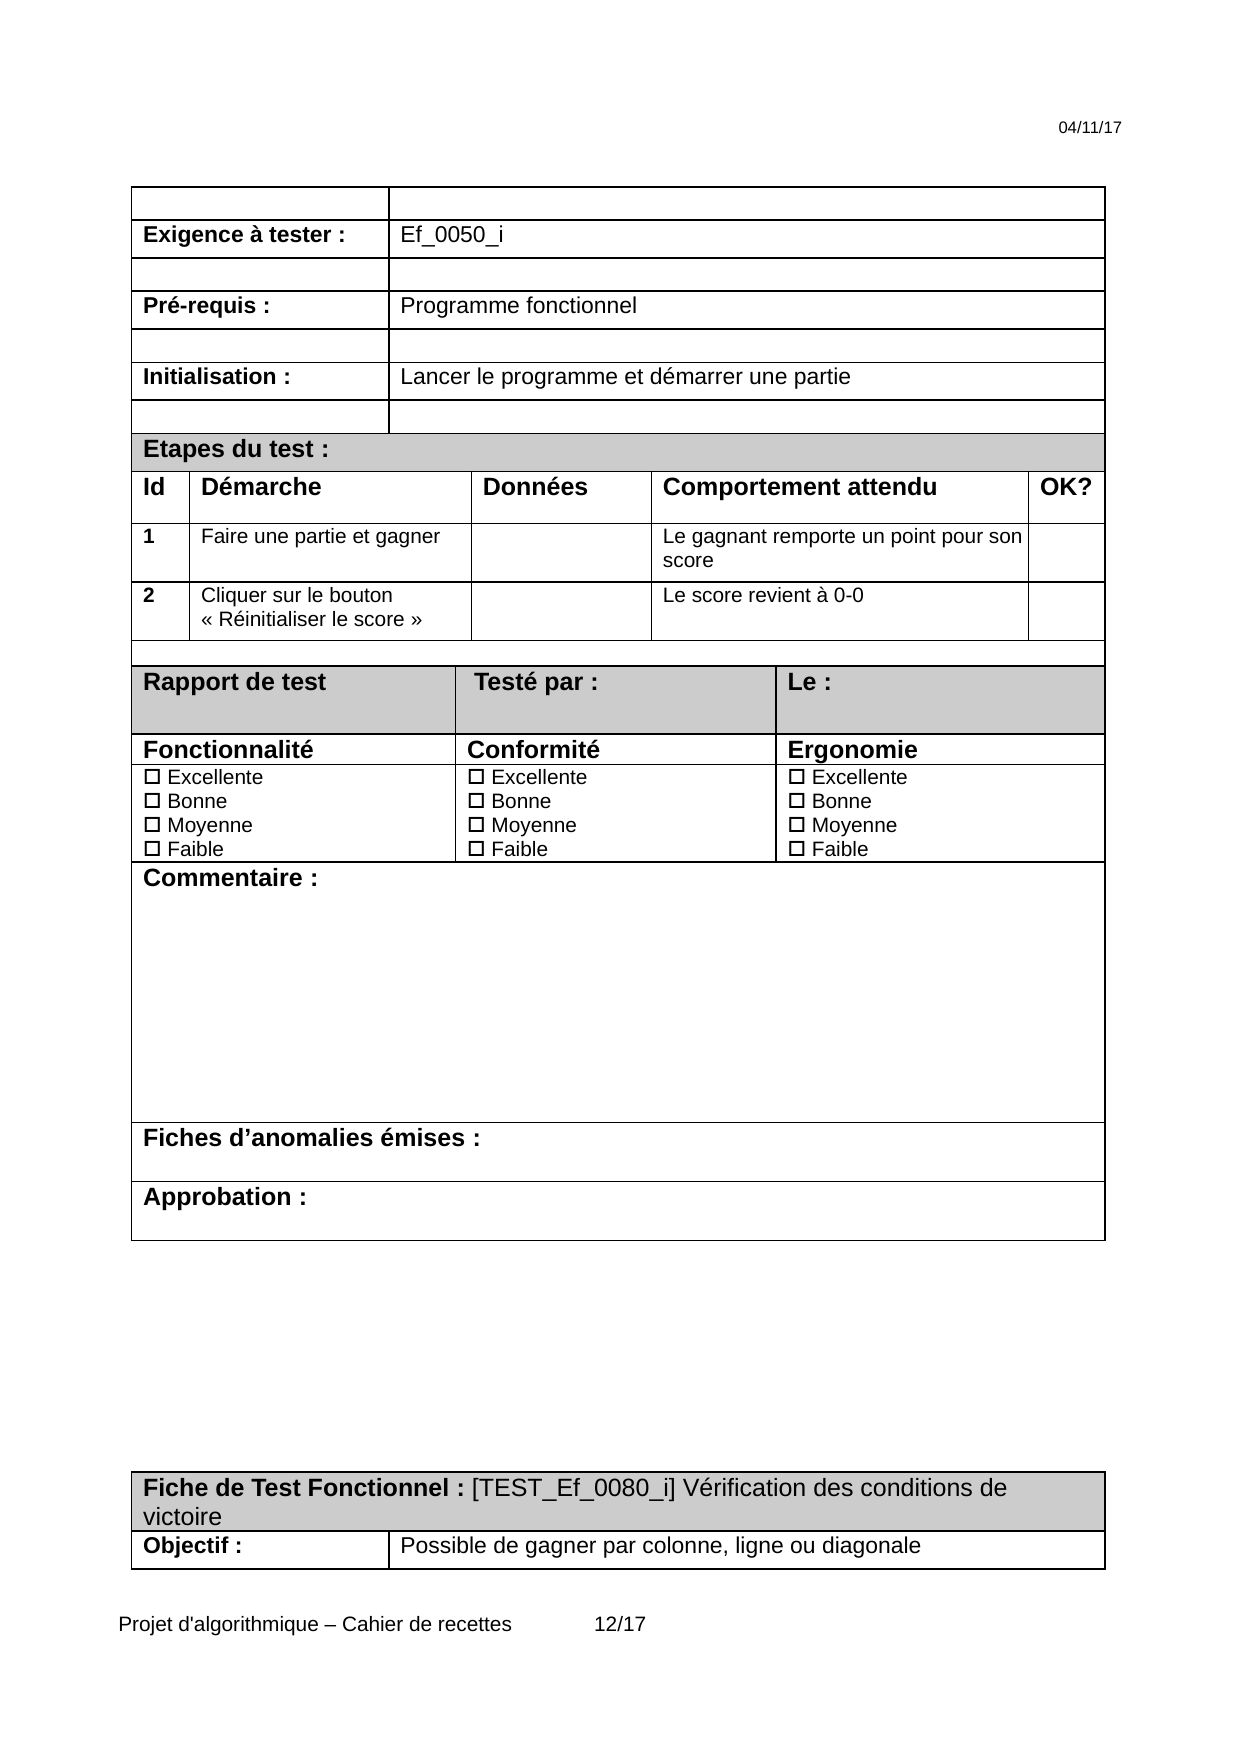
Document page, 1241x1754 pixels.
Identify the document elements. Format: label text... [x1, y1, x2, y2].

table_cell [1029, 583, 1104, 640]
table_cell Lancer le programme et démarrer une partie [390, 363, 1104, 399]
table_cell 2 [132, 583, 189, 640]
table_cell Conformité [456, 735, 775, 763]
table_cell Approbation : [132, 1182, 1104, 1240]
table_cell □ Excellente □ Bonne □ Moyenne □ Faible [777, 765, 1104, 861]
table_cell Rapport de test [132, 667, 455, 733]
table_cell [132, 641, 1104, 665]
table_cell Ergonomie [777, 735, 1104, 763]
table_cell Faire une partie et gagner [190, 524, 471, 581]
table_cell Programme fonctionnel [390, 292, 1104, 328]
table_cell OK? [1029, 472, 1104, 522]
table_cell Id [132, 472, 189, 522]
table_cell Fonctionnalité [132, 735, 455, 763]
table_cell Fiches d’anomalies émises : [132, 1123, 1104, 1181]
table_cell □ Excellente □ Bonne □ Moyenne □ Faible [456, 765, 775, 861]
table_cell Le score revient à 0-0 [652, 583, 1028, 640]
table_header Fiche de Test Fonctionnel : [TEST_Ef_0080_i] Vérification des conditions de victoire [132, 1473, 1104, 1530]
table_cell Initialisation : [132, 363, 388, 399]
table_cell [132, 188, 388, 219]
table_cell Testé par : [456, 667, 775, 733]
table_cell [472, 524, 651, 581]
table_cell Données [472, 472, 651, 522]
table_cell 1 [132, 524, 189, 581]
table_cell □ Excellente □ Bonne □ Moyenne □ Faible [132, 765, 455, 861]
table_cell Etapes du test : [132, 434, 1104, 471]
table_cell Comportement attendu [652, 472, 1028, 522]
table_cell Le gagnant remporte un point pour son score [652, 524, 1028, 581]
table_cell [132, 330, 388, 361]
table_cell Le : [777, 667, 1104, 733]
table_cell [1029, 524, 1104, 581]
table_cell Démarche [190, 472, 471, 522]
table_cell [472, 583, 651, 640]
table_cell Ef_0050_i [390, 221, 1104, 257]
table_cell [390, 188, 1104, 219]
table_cell Commentaire : [132, 863, 1104, 1122]
table_cell Pré-requis : [132, 292, 388, 328]
table_cell Cliquer sur le bouton « Réinitialiser le score » [190, 583, 471, 640]
table_cell [132, 259, 388, 290]
table_cell [390, 401, 1104, 432]
table_cell [390, 330, 1104, 361]
table_cell Exigence à tester : [132, 221, 388, 257]
table_cell Possible de gagner par colonne, ligne ou diagonale [390, 1532, 1104, 1568]
table_cell [132, 401, 388, 432]
table_cell Objectif : [132, 1532, 388, 1568]
table_cell [390, 259, 1104, 290]
